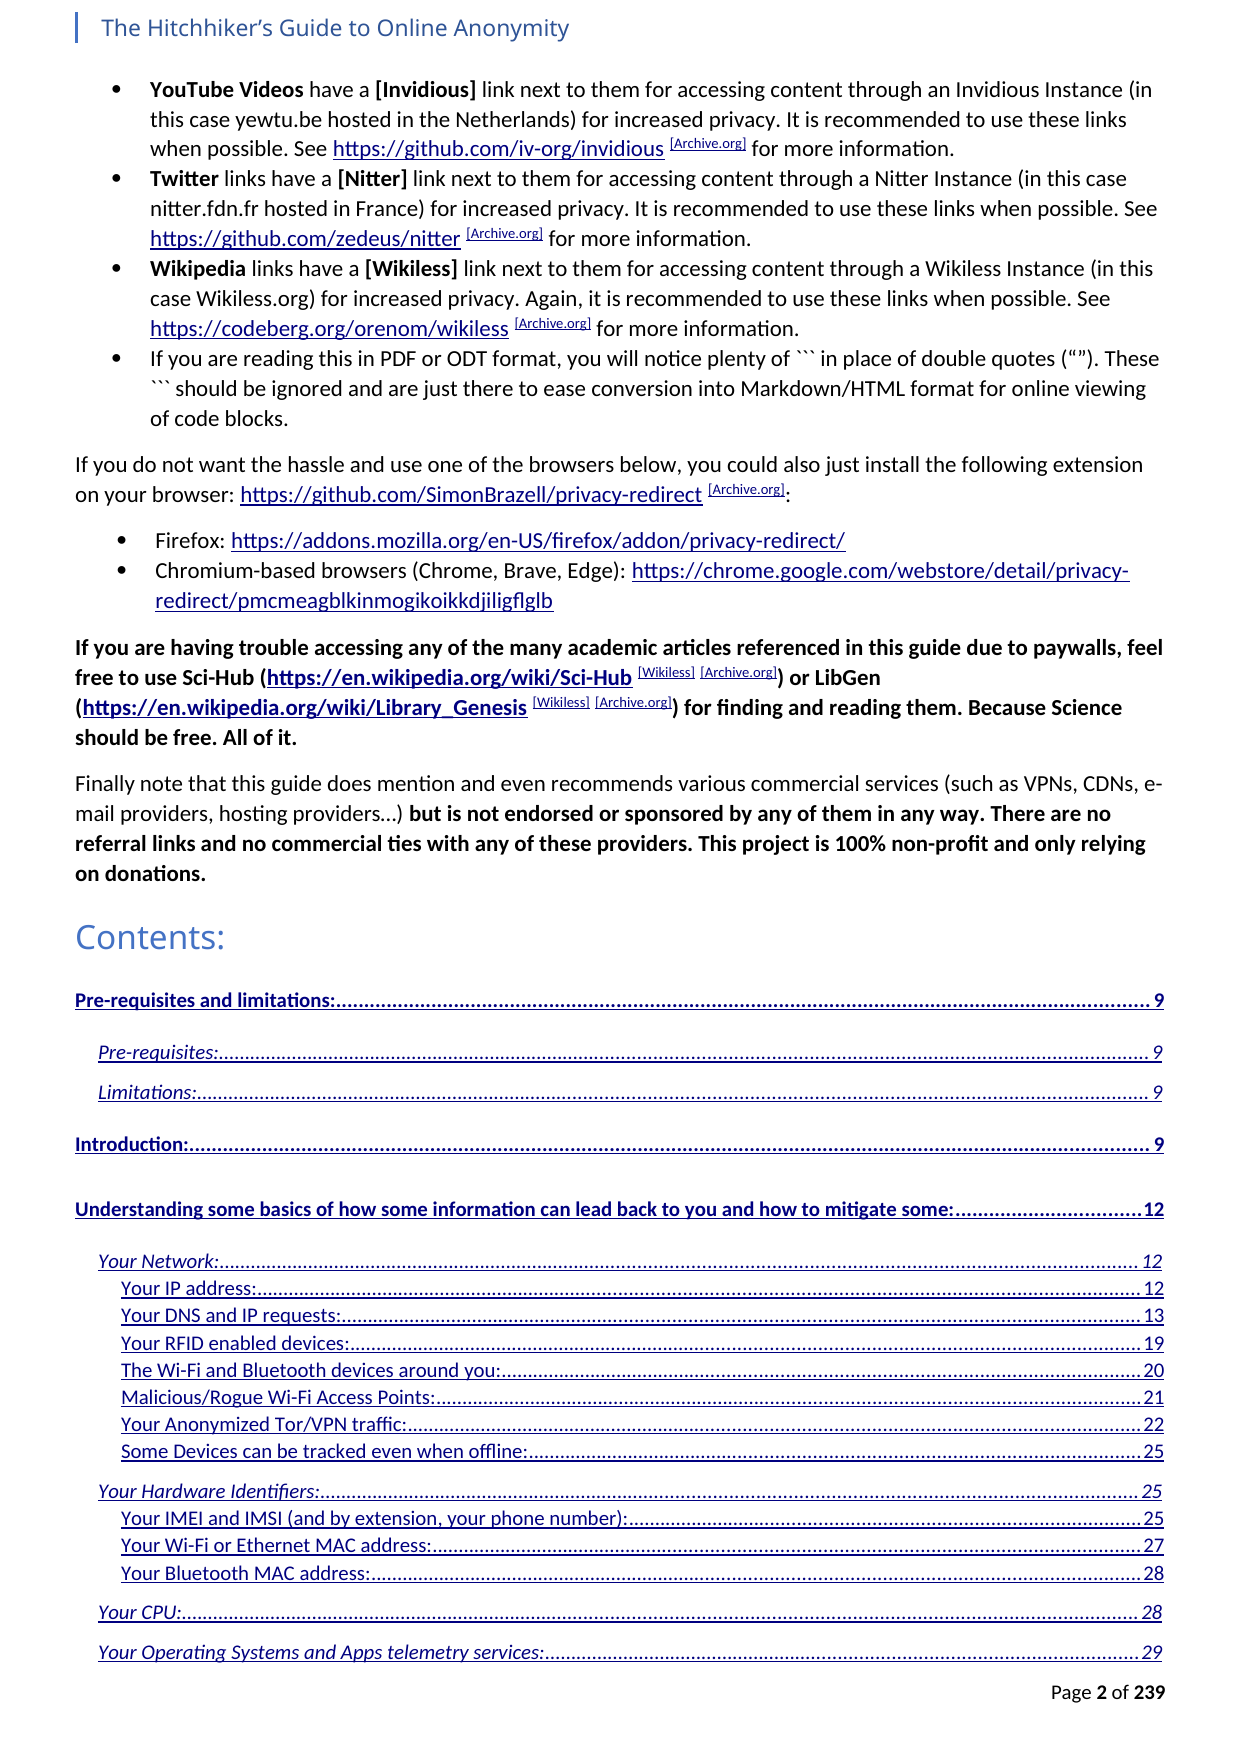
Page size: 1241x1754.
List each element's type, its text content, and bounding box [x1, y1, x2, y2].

text Pre-requisites: 9 [98, 1039, 1165, 1065]
list Firefox: https://addons.mozilla.org/en-US/firefox/addon/privacy-redirect/ [118, 527, 1165, 555]
text Your Bluetooth MAC address: 28 [121, 1560, 1165, 1585]
text Your Operating Systems and Apps telemetry services: 29 [98, 1639, 1165, 1665]
text Finally note that this guide does mention and even recommends various commercial services (such as VPNs, CDNs, e-mail providers, hosting providers…) but is not endorsed or sponsored by any of them in any way. There are no referral links and no commercial ties with any of these providers. This project is 100% non-profit and only relying on donations. [75, 769, 1165, 887]
text Your IP address: 12 [121, 1276, 1165, 1301]
text Understanding some basics of how some information can lead back to you and how to mitigate some: 12 [75, 1196, 1165, 1222]
text Your Wi-Fi or Ethernet MAC address: 27 [121, 1533, 1165, 1558]
list Chromium-based browsers (Chrome, Brave, Edge): https://chrome.google.com/webstore/detail/privacy-redirect/pmcmeagblkinmogikoikkdjiligflglb [118, 557, 1165, 614]
text Your IMEI and IMSI (and by extension, your phone number): 25 [121, 1506, 1165, 1531]
text Your Network: 12 [98, 1248, 1165, 1274]
text Your Anonymized Tor/VPN traffic: 22 [121, 1411, 1165, 1437]
list If you are reading this in PDF or ODT format, you will notice plenty of ``` in place of double quotes (“”). These ``` should be ignored and are just there to ease conversion into Markdown/HTML format for online viewing of code blocks. [112, 344, 1165, 432]
list Twitter links have a [Nitter] link next to them for accessing content through a Nitter Instance (in this case nitter.fdn.fr hosted in France) for increased privacy. It is recommended to use these links when possible. See https://github.com/zedeus/nitter [Archive.org] for more information. [112, 164, 1165, 252]
text Limitations: 9 [98, 1079, 1165, 1105]
text If you are having trouble accessing any of the many academic articles referenced in this guide due to paywalls, feel free to use Sci-Hub (https://en.wikipedia.org/wiki/Sci-Hub [Wikiless] [Archive.org]) or LibGen (https://en.wikipedia.org/wiki/Library_Genesis [Wikiless] [Archive.org]) for finding and reading them. Because Science should be free. All of it. [75, 633, 1165, 751]
text The Wi-Fi and Bluetooth devices around you: 20 [121, 1357, 1165, 1382]
text If you do not want the hassle and use one of the browsers below, you could also just install the following extension on your browser: https://github.com/SimonBrazell/privacy-redirect [Archive.org]: [75, 450, 1165, 508]
text Your Hardware Identifiers: 25 [98, 1478, 1165, 1504]
subtitle Contents: [75, 914, 1165, 959]
text Malicious/Rogue Wi-Fi Access Points: 21 [121, 1384, 1165, 1410]
text Introduction: 9 [75, 1131, 1165, 1157]
text Your RFID enabled devices: 19 [121, 1330, 1165, 1355]
list YouTube Videos have a [Invidious] link next to them for accessing content through an Invidious Instance (in this case yewtu.be hosted in the Netherlands) for increased privacy. It is recommended to use these links when possible. See https://github.com/iv-org/invidious [Archive.org] for more information. [112, 75, 1165, 163]
list Wikipedia links have a [Wikiless] link next to them for accessing content through a Wikiless Instance (in this case Wikiless.org) for increased privacy. Again, it is recommended to use these links when possible. See https://codeberg.org/orenom/wikiless [Archive.org] for more information. [112, 254, 1165, 342]
text Your DNS and IP requests: 13 [121, 1303, 1165, 1328]
text Some Devices can be tracked even when offline: 25 [121, 1439, 1165, 1464]
text Pre-requisites and limitations: 9 [75, 987, 1165, 1013]
text Your CPU: 28 [98, 1599, 1165, 1625]
